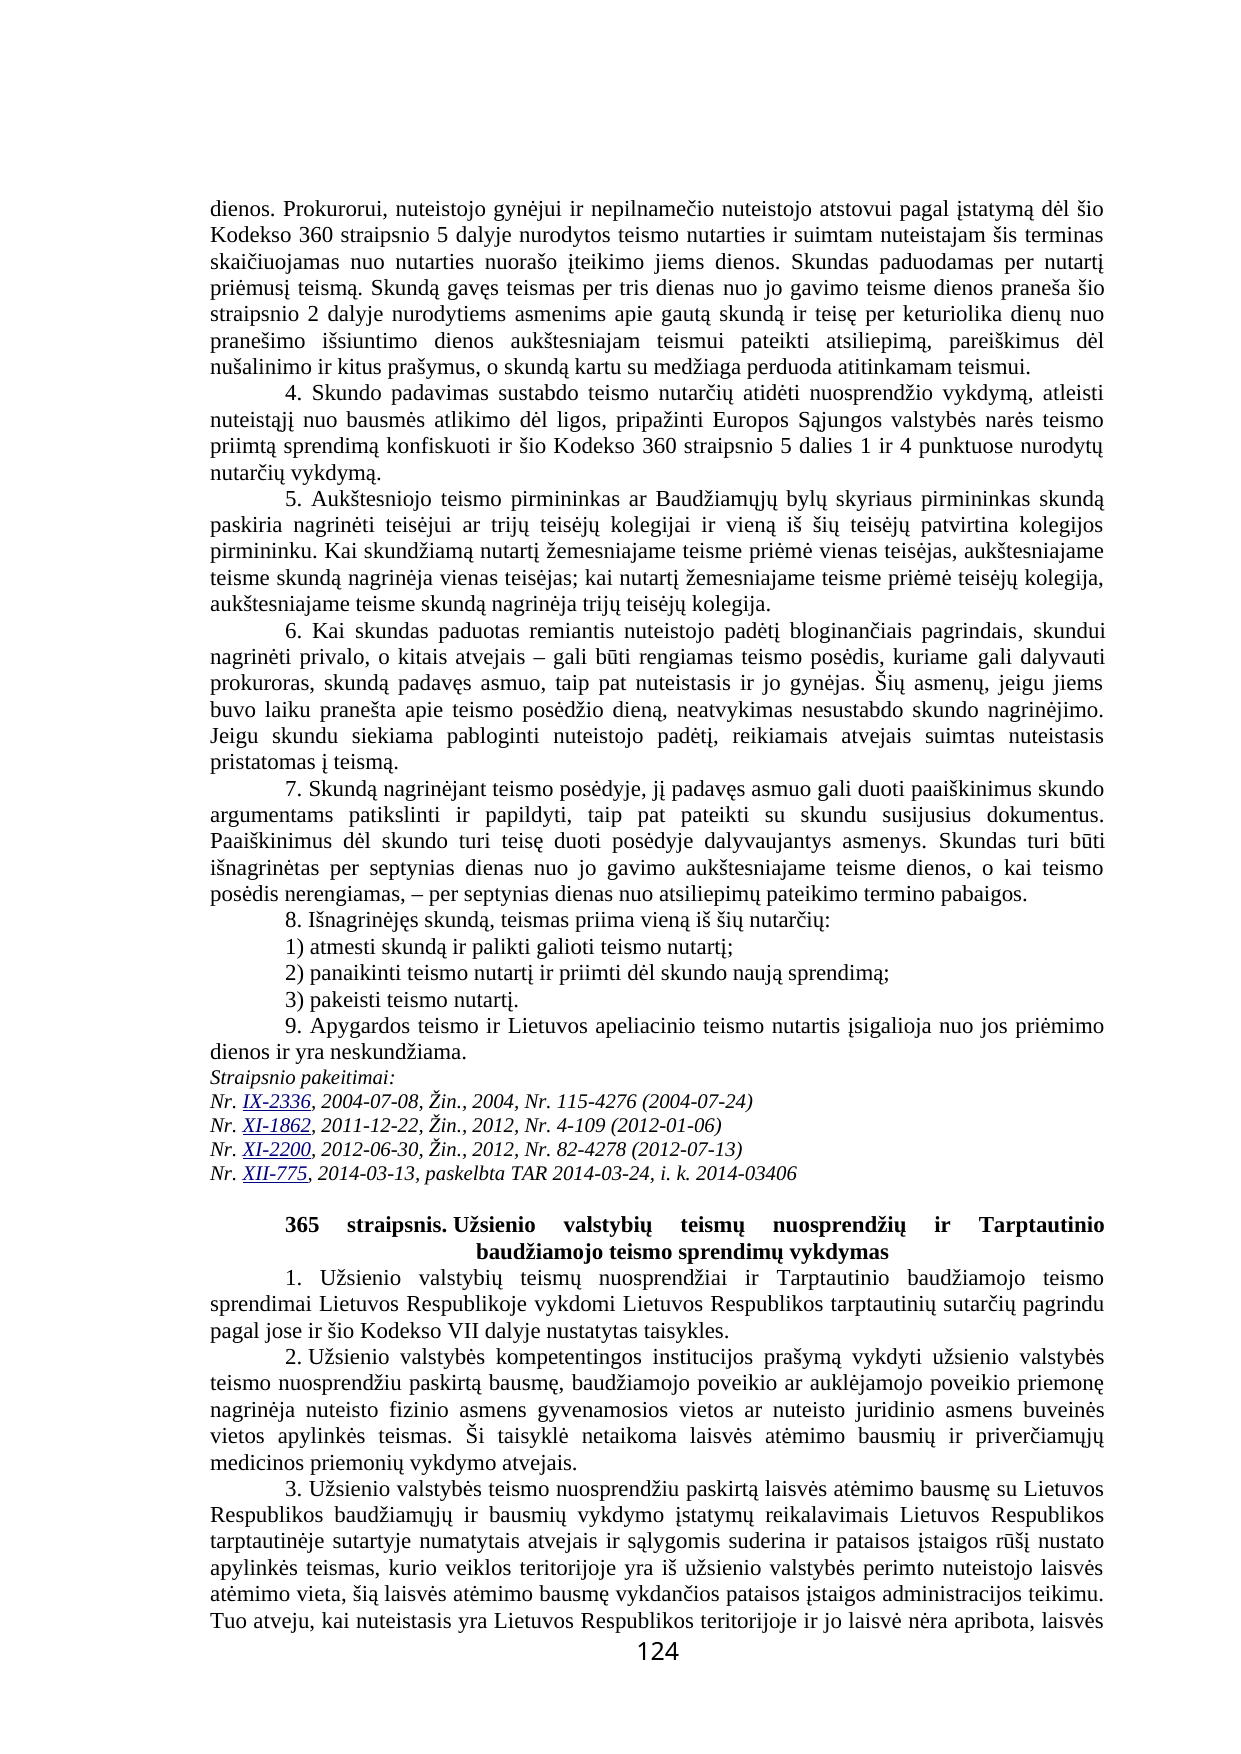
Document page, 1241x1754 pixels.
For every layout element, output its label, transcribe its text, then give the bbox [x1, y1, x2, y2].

text 1. Užsienio valstybių teismų nuosprendžiai ir Tarptautinio baudžiamojo teismo sprendimai Lietuvos Respublikoje vykdomi Lietuvos Respublikos tarptautinių sutarčių pagrindu pagal jose ir šio Kodekso VII dalyje nustatytas taisykles. [210, 1264, 1106, 1343]
text Nr. XI-2200, 2012-06-30, Žin., 2012, Nr. 82-4278 (2012-07-13) [210, 1137, 1106, 1161]
text 3) pakeisti teismo nutartį. [210, 986, 1106, 1012]
text 9. Apygardos teismo ir Lietuvos apeliacinio teismo nutartis įsigalioja nuo jos priėmimo dienos ir yra neskundžiama. [210, 1012, 1106, 1065]
text 5. Aukštesniojo teismo pirmininkas ar Baudžiamųjų bylų skyriaus pirmininkas skundą paskiria nagrinėti teisėjui ar trijų teisėjų kolegijai ir vieną iš šių teisėjų patvirtina kolegijos pirmininku. Kai skundžiamą nutartį žemesniajame teisme priėmė vienas teisėjas, aukštesniajame teisme skundą nagrinėja vienas teisėjas; kai nutartį žemesniajame teisme priėmė teisėjų kolegija, aukštesniajame teisme skundą nagrinėja trijų teisėjų kolegija. [210, 485, 1106, 617]
text 8. Išnagrinėjęs skundą, teismas priima vieną iš šių nutarčių: [210, 907, 1106, 933]
text 7. Skundą nagrinėjant teismo posėdyje, jį padavęs asmuo gali duoti paaiškinimus skundo argumentams patikslinti ir papildyti, taip pat pateikti su skundu susijusius dokumentus. Paaiškinimus dėl skundo turi teisę duoti posėdyje dalyvaujantys asmenys. Skundas turi būti išnagrinėtas per septynias dienas nuo jo gavimo aukštesniajame teisme dienos, o kai teismo posėdis nerengiamas, – per septynias dienas nuo atsiliepimų pateikimo termino pabaigos. [210, 775, 1106, 907]
text 6. Kai skundas paduotas remiantis nuteistojo padėtį bloginančiais pagrindais, skundui nagrinėti privalo, o kitais atvejais – gali būti rengiamas teismo posėdis, kuriame gali dalyvauti prokuroras, skundą padavęs asmuo, taip pat nuteistasis ir jo gynėjas. Šių asmenų, jeigu jiems buvo laiku pranešta apie teismo posėdžio dieną, neatvykimas nesustabdo skundo nagrinėjimo. Jeigu skundu siekiama pabloginti nuteistojo padėtį, reikiamais atvejais suimtas nuteistasis pristatomas į teismą. [210, 617, 1106, 775]
text Nr. IX-2336, 2004-07-08, Žin., 2004, Nr. 115-4276 (2004-07-24) [210, 1089, 1106, 1113]
text 1) atmesti skundą ir palikti galioti teismo nutartį; [210, 933, 1106, 959]
text 2) panaikinti teismo nutartį ir priimti dėl skundo naują sprendimą; [210, 959, 1106, 986]
text 2. Užsienio valstybės kompetentingos institucijos prašymą vykdyti užsienio valstybės teismo nuosprendžiu paskirtą bausmę, baudžiamojo poveikio ar auklėjamojo poveikio priemonę nagrinėja nuteisto fizinio asmens gyvenamosios vietos ar nuteisto juridinio asmens buveinės vietos apylinkės teismas. Ši taisyklė netaikoma laisvės atėmimo bausmių ir priverčiamųjų medicinos priemonių vykdymo atvejais. [210, 1343, 1106, 1475]
text Straipsnio pakeitimai: [210, 1065, 1106, 1089]
text 4. Skundo padavimas sustabdo teismo nutarčių atidėti nuosprendžio vykdymą, atleisti nuteistąjį nuo bausmės atlikimo dėl ligos, pripažinti Europos Sąjungos valstybės narės teismo priimtą sprendimą konfiskuoti ir šio Kodekso 360 straipsnio 5 dalies 1 ir 4 punktuose nurodytų nutarčių vykdymą. [210, 379, 1106, 485]
text dienos. Prokurorui, nuteistojo gynėjui ir nepilnamečio nuteistojo atstovui pagal įstatymą dėl šio Kodekso 360 straipsnio 5 dalyje nurodytos teismo nutarties ir suimtam nuteistajam šis terminas skaičiuojamas nuo nutarties nuorašo įteikimo jiems dienos. Skundas paduodamas per nutartį priėmusį teismą. Skundą gavęs teismas per tris dienas nuo jo gavimo teisme dienos praneša šio straipsnio 2 dalyje nurodytiems asmenims apie gautą skundą ir teisę per keturiolika dienų nuo pranešimo išsiuntimo dienos aukštesniajam teismui pateikti atsiliepimą, pareiškimus dėl nušalinimo ir kitus prašymus, o skundą kartu su medžiaga perduoda atitinkamam teismui. [210, 195, 1106, 379]
text Nr. XI-1862, 2011-12-22, Žin., 2012, Nr. 4-109 (2012-01-06) [210, 1113, 1106, 1137]
text 3. Užsienio valstybės teismo nuosprendžiu paskirtą laisvės atėmimo bausmę su Lietuvos Respublikos baudžiamųjų ir bausmių vykdymo įstatymų reikalavimais Lietuvos Respublikos tarptautinėje sutartyje numatytais atvejais ir sąlygomis suderina ir pataisos įstaigos rūšį nustato apylinkės teismas, kurio veiklos teritorijoje yra iš užsienio valstybės perimto nuteistojo laisvės atėmimo vieta, šią laisvės atėmimo bausmę vykdančios pataisos įstaigos administracijos teikimu. Tuo atveju, kai nuteistasis yra Lietuvos Respublikos teritorijoje ir jo laisvė nėra apribota, laisvės [210, 1475, 1106, 1633]
text 365 straipsnis. Užsienio valstybių teismų nuosprendžių ir Tarptautinio baudžiamojo teismo sprendimų vykdymas [285, 1211, 1106, 1264]
text Nr. XII-775, 2014-03-13, paskelbta TAR 2014-03-24, i. k. 2014-03406 [210, 1161, 1106, 1185]
